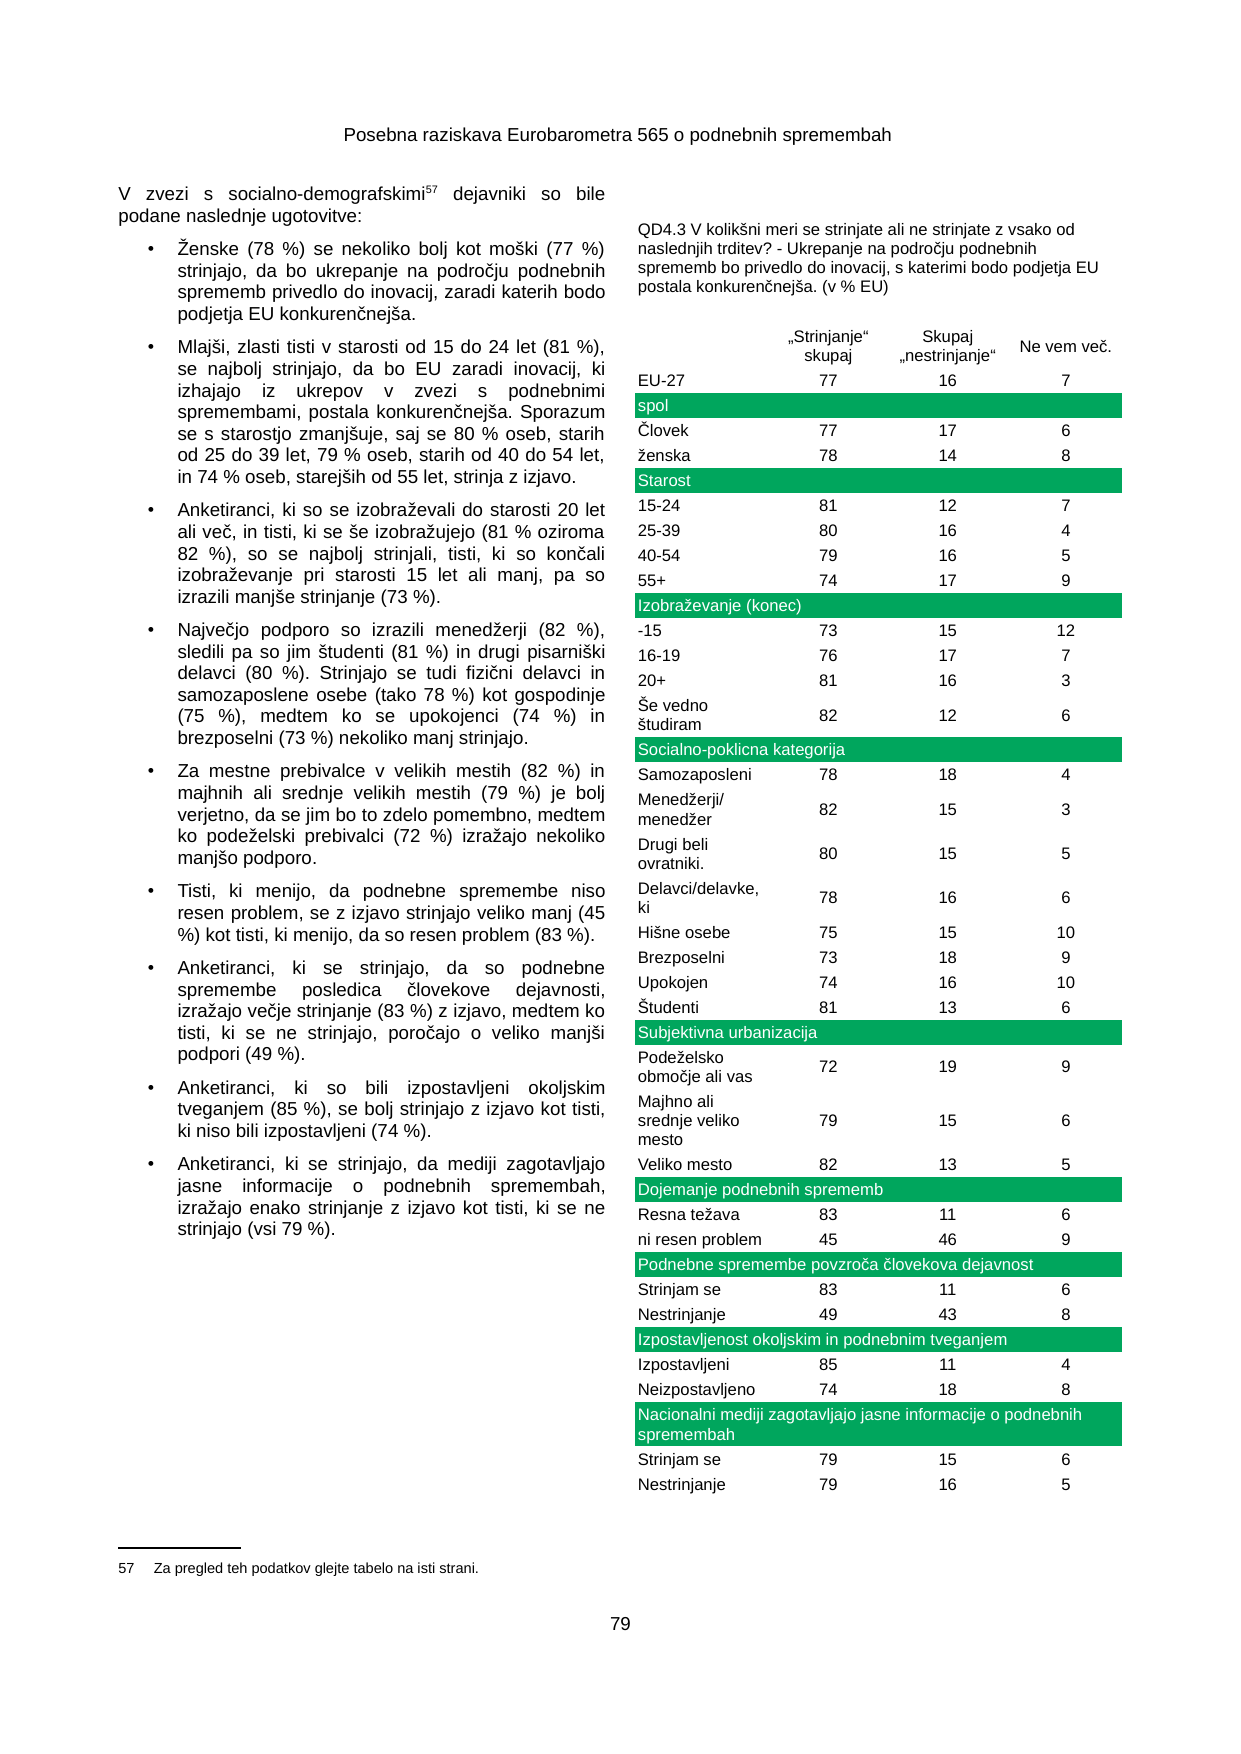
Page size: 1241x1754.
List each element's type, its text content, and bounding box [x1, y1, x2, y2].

table_cell 78 [770, 762, 886, 787]
table_cell 5 [1009, 1471, 1122, 1496]
table_cell 14 [886, 443, 1009, 468]
table_cell 73 [770, 618, 886, 643]
table_cell 78 [770, 876, 886, 920]
table_cell 18 [886, 1377, 1009, 1402]
table_cell [1009, 299, 1122, 324]
table_cell 11 [886, 1352, 1009, 1377]
table_cell Ne vem več. [1009, 324, 1122, 368]
table_cell 79 [770, 543, 886, 568]
table_cell 43 [886, 1302, 1009, 1327]
table_cell Hišne osebe [635, 920, 770, 945]
table_cell 74 [770, 970, 886, 995]
table_cell 49 [770, 1302, 886, 1327]
table_cell 12 [886, 693, 1009, 737]
table_cell 7 [1009, 493, 1122, 518]
table_cell 15-24 [635, 493, 770, 518]
table_header QD4.3 V kolikšni meri se strinjate ali ne strinjate z vsako od naslednjih trditev? - Ukrepanje na področju podnebnih sprememb bo privedlo do inovacij, s katerimi bodo podjetja EU postala konkurenčnejša. (v % EU) [635, 216, 1122, 299]
table_cell 11 [886, 1277, 1009, 1302]
table_cell 16 [886, 1471, 1009, 1496]
table_cell 12 [1009, 618, 1122, 643]
table_cell 45 [770, 1227, 886, 1252]
table_cell 9 [1009, 1227, 1122, 1252]
table_cell Izobraževanje (konec) [635, 593, 1122, 618]
table_cell Majhno ali srednje veliko mesto [635, 1089, 770, 1152]
table_cell 78 [770, 443, 886, 468]
table_cell Podnebne spremembe povzroča človekova dejavnost [635, 1252, 1122, 1277]
table_cell 17 [886, 568, 1009, 593]
table_cell Socialno-poklicna kategorija [635, 737, 1122, 762]
table_cell Strinjam se [635, 1446, 770, 1471]
table_cell 3 [1009, 668, 1122, 693]
table_cell 16 [886, 970, 1009, 995]
table_cell Samozaposleni [635, 762, 770, 787]
table_cell 73 [770, 945, 886, 970]
table_cell 7 [1009, 368, 1122, 393]
table_cell Skupaj „nestrinjanje“ [886, 324, 1009, 368]
table_cell Starost [635, 468, 1122, 493]
table_cell Strinjam se [635, 1277, 770, 1302]
table_cell spol [635, 393, 1122, 418]
table_cell Nestrinjanje [635, 1471, 770, 1496]
table_cell Dojemanje podnebnih sprememb [635, 1177, 1122, 1202]
table_cell 81 [770, 995, 886, 1020]
list Največjo podporo so izrazili menedžerji (82 %), sledili pa so jim študenti (81 %) in drugi pisarniški delavci (80 %). Strinjajo se tudi fizični delavci in samozaposlene osebe (tako 78 %) kot gospodinje (75 %), medtem ko se upokojenci (74 %) in brezposelni (73 %) nekoliko manj strinjajo. [148, 619, 605, 748]
table_cell Resna težava [635, 1202, 770, 1227]
table_cell 79 [770, 1089, 886, 1152]
table_cell Še vedno študiram [635, 693, 770, 737]
table_cell 13 [886, 995, 1009, 1020]
table_cell EU-27 [635, 368, 770, 393]
table_cell 15 [886, 618, 1009, 643]
table_cell 80 [770, 518, 886, 543]
table_cell 16 [886, 876, 1009, 920]
list Anketiranci, ki se strinjajo, da so podnebne spremembe posledica človekove dejavnosti, izražajo večje strinjanje (83 %) z izjavo, medtem ko tisti, ki se ne strinjajo, poročajo o veliko manjši podpori (49 %). [148, 957, 605, 1065]
table_cell 9 [1009, 568, 1122, 593]
table_cell 6 [1009, 1202, 1122, 1227]
table_cell 17 [886, 643, 1009, 668]
table_cell 82 [770, 787, 886, 831]
table_cell 85 [770, 1352, 886, 1377]
table_cell Drugi beli ovratniki. [635, 831, 770, 876]
table_cell 16 [886, 668, 1009, 693]
table_cell 4 [1009, 1352, 1122, 1377]
table_cell Človek [635, 418, 770, 443]
table_cell Študenti [635, 995, 770, 1020]
table_cell [770, 299, 886, 324]
table_cell 16 [886, 543, 1009, 568]
table_cell 74 [770, 1377, 886, 1402]
table_cell 9 [1009, 945, 1122, 970]
table_cell 79 [770, 1446, 886, 1471]
table_cell 18 [886, 762, 1009, 787]
list Tisti, ki menijo, da podnebne spremembe niso resen problem, se z izjavo strinjajo veliko manj (45 %) kot tisti, ki menijo, da so resen problem (83 %). [148, 880, 605, 945]
table_cell 7 [1009, 643, 1122, 668]
table_cell 9 [1009, 1045, 1122, 1089]
table_cell 25-39 [635, 518, 770, 543]
table_cell 40-54 [635, 543, 770, 568]
table_cell 10 [1009, 920, 1122, 945]
table_cell 74 [770, 568, 886, 593]
table_cell 6 [1009, 876, 1122, 920]
list Za mestne prebivalce v velikih mestih (82 %) in majhnih ali srednje velikih mestih (79 %) je bolj verjetno, da se jim bo to zdelo pomembno, medtem ko podeželski prebivalci (72 %) izražajo nekoliko manjšo podporo. [148, 760, 605, 868]
table_cell 75 [770, 920, 886, 945]
table_cell Menedžerji/menedžer [635, 787, 770, 831]
table_cell 6 [1009, 995, 1122, 1020]
table_cell -15 [635, 618, 770, 643]
table_cell 3 [1009, 787, 1122, 831]
table_cell ženska [635, 443, 770, 468]
table_cell 46 [886, 1227, 1009, 1252]
table_cell 83 [770, 1277, 886, 1302]
table_cell 6 [1009, 1089, 1122, 1152]
table_cell 15 [886, 831, 1009, 876]
table_cell Nestrinjanje [635, 1302, 770, 1327]
table_cell 79 [770, 1471, 886, 1496]
list Mlajši, zlasti tisti v starosti od 15 do 24 let (81 %), se najbolj strinjajo, da bo EU zaradi inovacij, ki izhajajo iz ukrepov v zvezi s podnebnimi spremembami, postala konkurenčnejša. Sporazum se s starostjo zmanjšuje, saj se 80 % oseb, starih od 25 do 39 let, 79 % oseb, starih od 40 do 54 let, in 74 % oseb, starejših od 55 let, strinja z izjavo. [148, 336, 605, 487]
table_cell Izpostavljenost okoljskim in podnebnim tveganjem [635, 1327, 1122, 1352]
table_cell 20+ [635, 668, 770, 693]
table_cell Subjektivna urbanizacija [635, 1020, 1122, 1045]
table_cell 4 [1009, 518, 1122, 543]
table_cell 72 [770, 1045, 886, 1089]
table_cell [635, 299, 770, 324]
text V zvezi s socialno-demografskimi dejavniki so bile podane naslednje ugotovitve: [118, 183, 605, 226]
table_cell 5 [1009, 1152, 1122, 1177]
table_cell 82 [770, 693, 886, 737]
table_cell 81 [770, 668, 886, 693]
table_cell Podeželsko območje ali vas [635, 1045, 770, 1089]
table_cell 15 [886, 1446, 1009, 1471]
list Ženske (78 %) se nekoliko bolj kot moški (77 %) strinjajo, da bo ukrepanje na področju podnebnih sprememb privedlo do inovacij, zaradi katerih bodo podjetja EU konkurenčnejša. [148, 238, 605, 324]
table_cell 6 [1009, 1446, 1122, 1471]
table_cell 76 [770, 643, 886, 668]
table_cell [635, 324, 770, 368]
list Anketiranci, ki so bili izpostavljeni okoljskim tveganjem (85 %), se bolj strinjajo z izjavo kot tisti, ki niso bili izpostavljeni (74 %). [148, 1077, 605, 1141]
table_cell Delavci/delavke, ki [635, 876, 770, 920]
text Za pregled teh podatkov glejte tabelo na isti strani. [118, 1560, 605, 1577]
table_cell 6 [1009, 418, 1122, 443]
table_cell 18 [886, 945, 1009, 970]
list Anketiranci, ki so se izobraževali do starosti 20 let ali več, in tisti, ki se še izobražujejo (81 % oziroma 82 %), so se najbolj strinjali, tisti, ki so končali izobraževanje pri starosti 15 let ali manj, pa so izrazili manjše strinjanje (73 %). [148, 499, 605, 607]
table_cell [886, 299, 1009, 324]
table_cell 81 [770, 493, 886, 518]
table_cell 77 [770, 418, 886, 443]
table_cell 15 [886, 1089, 1009, 1152]
table_cell 82 [770, 1152, 886, 1177]
table_cell 5 [1009, 831, 1122, 876]
table_cell 77 [770, 368, 886, 393]
table_cell 8 [1009, 1302, 1122, 1327]
table_cell „Strinjanje“ skupaj [770, 324, 886, 368]
list Anketiranci, ki se strinjajo, da mediji zagotavljajo jasne informacije o podnebnih spremembah, izražajo enako strinjanje z izjavo kot tisti, ki se ne strinjajo (vsi 79 %). [148, 1153, 605, 1239]
table_cell 55+ [635, 568, 770, 593]
table_cell 10 [1009, 970, 1122, 995]
table_cell 13 [886, 1152, 1009, 1177]
table_cell Upokojen [635, 970, 770, 995]
table_cell 4 [1009, 762, 1122, 787]
table_cell 8 [1009, 1377, 1122, 1402]
table_cell 80 [770, 831, 886, 876]
table_cell Brezposelni [635, 945, 770, 970]
table_cell 83 [770, 1202, 886, 1227]
table_cell 8 [1009, 443, 1122, 468]
table_cell 17 [886, 418, 1009, 443]
table_cell 12 [886, 493, 1009, 518]
table_cell Nacionalni mediji zagotavljajo jasne informacije o podnebnih spremembah [635, 1402, 1122, 1446]
table_cell 16 [886, 368, 1009, 393]
table_cell Neizpostavljeno [635, 1377, 770, 1402]
table_cell Veliko mesto [635, 1152, 770, 1177]
table_cell 6 [1009, 1277, 1122, 1302]
table_cell 15 [886, 787, 1009, 831]
table_cell Izpostavljeni [635, 1352, 770, 1377]
table_cell 11 [886, 1202, 1009, 1227]
table_cell 6 [1009, 693, 1122, 737]
table_cell 15 [886, 920, 1009, 945]
table_cell 5 [1009, 543, 1122, 568]
table_cell 19 [886, 1045, 1009, 1089]
table_cell ni resen problem [635, 1227, 770, 1252]
table_cell 16-19 [635, 643, 770, 668]
table_cell 16 [886, 518, 1009, 543]
